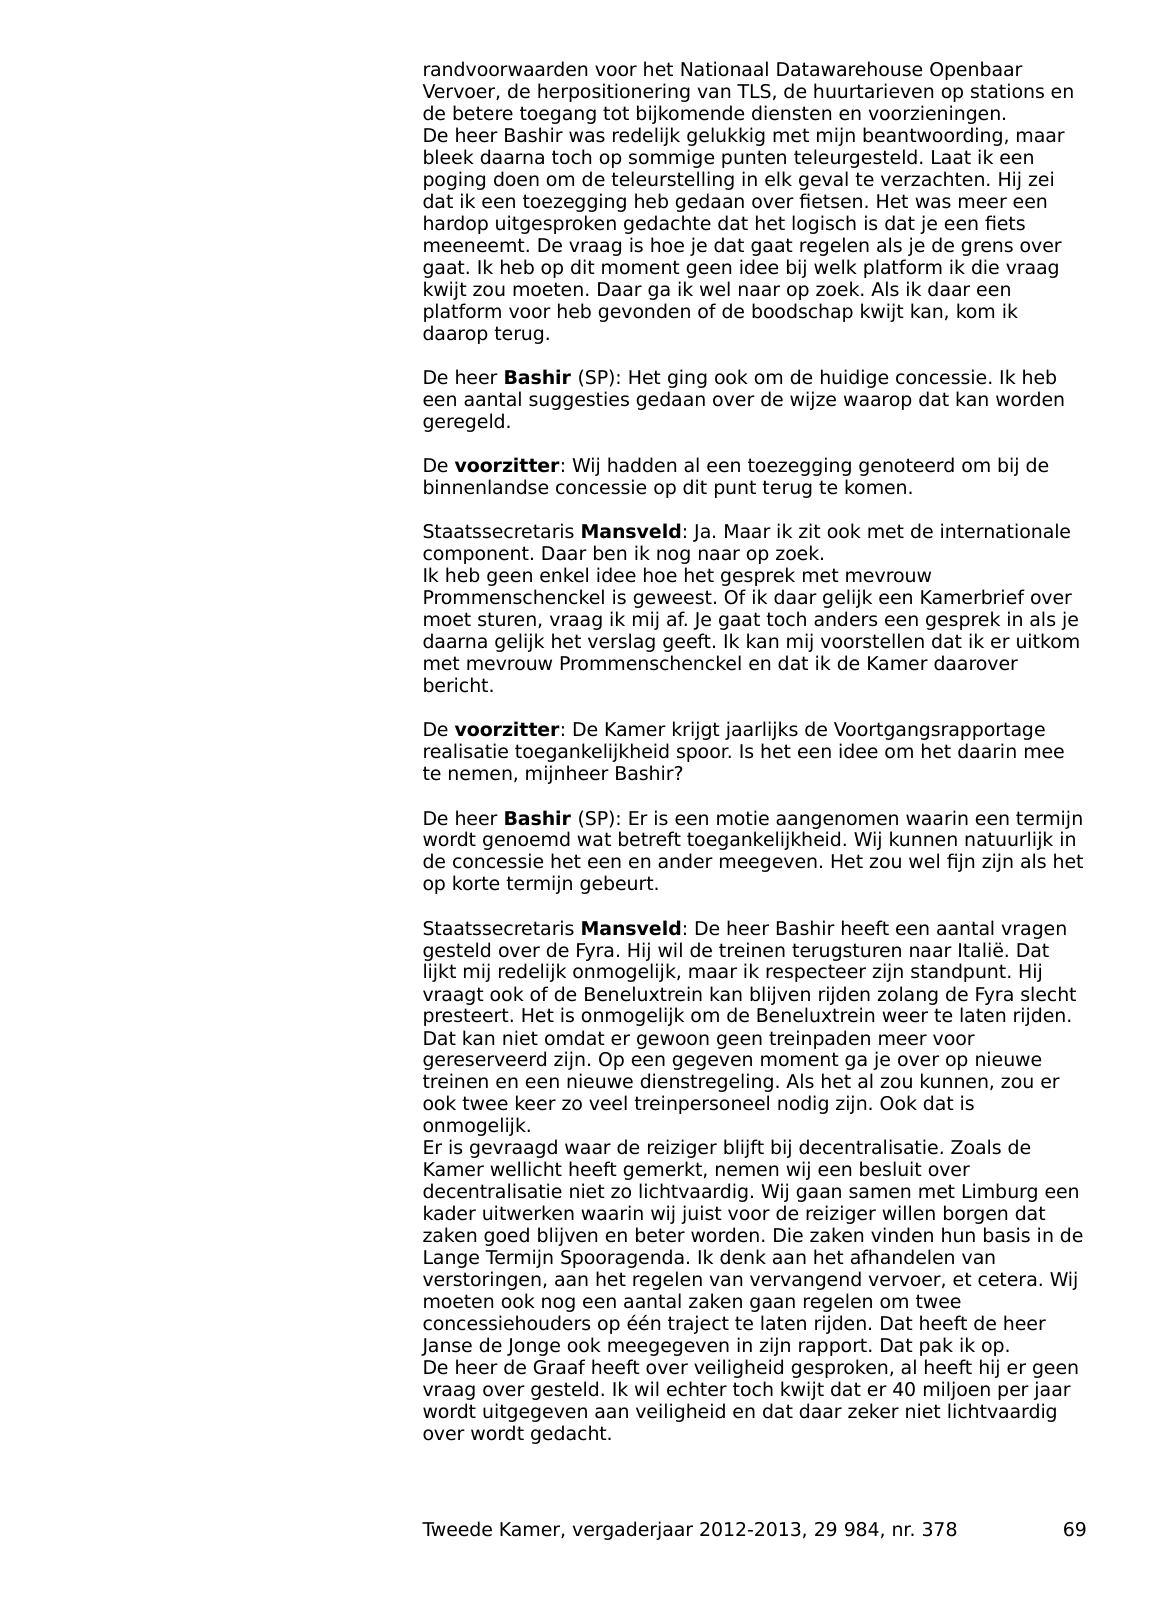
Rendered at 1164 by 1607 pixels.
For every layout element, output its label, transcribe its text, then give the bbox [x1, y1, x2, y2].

text De heer Bashir (SP): Het ging ook om de huidige concessie. Ik heb een aantal suggesties gedaan over de wijze waarop dat kan worden geregeld. [422, 367, 1087, 433]
text De heer Bashir was redelijk gelukkig met mijn beantwoording, maar bleek daarna toch op sommige punten teleurgesteld. Laat ik een poging doen om de teleurstelling in elk geval te verzachten. Hij zei dat ik een toezegging heb gedaan over fietsen. Het was meer een hardop uitgesproken gedachte dat het logisch is dat je een fiets meeneemt. De vraag is hoe je dat gaat regelen als je de grens over gaat. Ik heb op dit moment geen idee bij welk platform ik die vraag kwijt zou moeten. Daar ga ik wel naar op zoek. Als ik daar een platform voor heb gevonden of de boodschap kwijt kan, kom ik daarop terug. [422, 125, 1087, 345]
text De heer de Graaf heeft over veiligheid gesproken, al heeft hij er geen vraag over gesteld. Ik wil echter toch kwijt dat er 40 miljoen per jaar wordt uitgegeven aan veiligheid en dat daar zeker niet lichtvaardig over wordt gedacht. [422, 1357, 1087, 1445]
text De voorzitter: De Kamer krijgt jaarlijks de Voortgangsrapportage realisatie toegankelijkheid spoor. Is het een idee om het daarin mee te nemen, mijnheer Bashir? [422, 719, 1087, 785]
text De heer Bashir (SP): Er is een motie aangenomen waarin een termijn wordt genoemd wat betreft toegankelijkheid. Wij kunnen natuurlijk in de concessie het een en ander meegeven. Het zou wel fijn zijn als het op korte termijn gebeurt. [422, 807, 1087, 895]
text randvoorwaarden voor het Nationaal Datawarehouse Openbaar Vervoer, de herpositionering van TLS, de huurtarieven op stations en de betere toegang tot bijkomende diensten en voorzieningen. [422, 59, 1087, 125]
text Ik heb geen enkel idee hoe het gesprek met mevrouw Prommenschenckel is geweest. Of ik daar gelijk een Kamerbrief over moet sturen, vraag ik mij af. Je gaat toch anders een gesprek in als je daarna gelijk het verslag geeft. Ik kan mij voorstellen dat ik er uitkom met mevrouw Prommenschenckel en dat ik de Kamer daarover bericht. [422, 565, 1087, 697]
text De voorzitter: Wij hadden al een toezegging genoteerd om bij de binnenlandse concessie op dit punt terug te komen. [422, 455, 1087, 499]
text Staatssecretaris Mansveld: Ja. Maar ik zit ook met de internationale component. Daar ben ik nog naar op zoek. [422, 521, 1087, 565]
text Staatssecretaris Mansveld: De heer Bashir heeft een aantal vragen gesteld over de Fyra. Hij wil de treinen terugsturen naar Italië. Dat lijkt mij redelijk onmogelijk, maar ik respecteer zijn standpunt. Hij vraagt ook of de Beneluxtrein kan blijven rijden zolang de Fyra slecht presteert. Het is onmogelijk om de Beneluxtrein weer te laten rijden. Dat kan niet omdat er gewoon geen treinpaden meer voor gereserveerd zijn. Op een gegeven moment ga je over op nieuwe treinen en een nieuwe dienstregeling. Als het al zou kunnen, zou er ook twee keer zo veel treinpersoneel nodig zijn. Ook dat is onmogelijk. [422, 917, 1087, 1137]
text Er is gevraagd waar de reiziger blijft bij decentralisatie. Zoals de Kamer wellicht heeft gemerkt, nemen wij een besluit over decentralisatie niet zo lichtvaardig. Wij gaan samen met Limburg een kader uitwerken waarin wij juist voor de reiziger willen borgen dat zaken goed blijven en beter worden. Die zaken vinden hun basis in de Lange Termijn Spooragenda. Ik denk aan het afhandelen van verstoringen, aan het regelen van vervangend vervoer, et cetera. Wij moeten ook nog een aantal zaken gaan regelen om twee concessiehouders op één traject te laten rijden. Dat heeft de heer Janse de Jonge ook meegegeven in zijn rapport. Dat pak ik op. [422, 1137, 1087, 1357]
